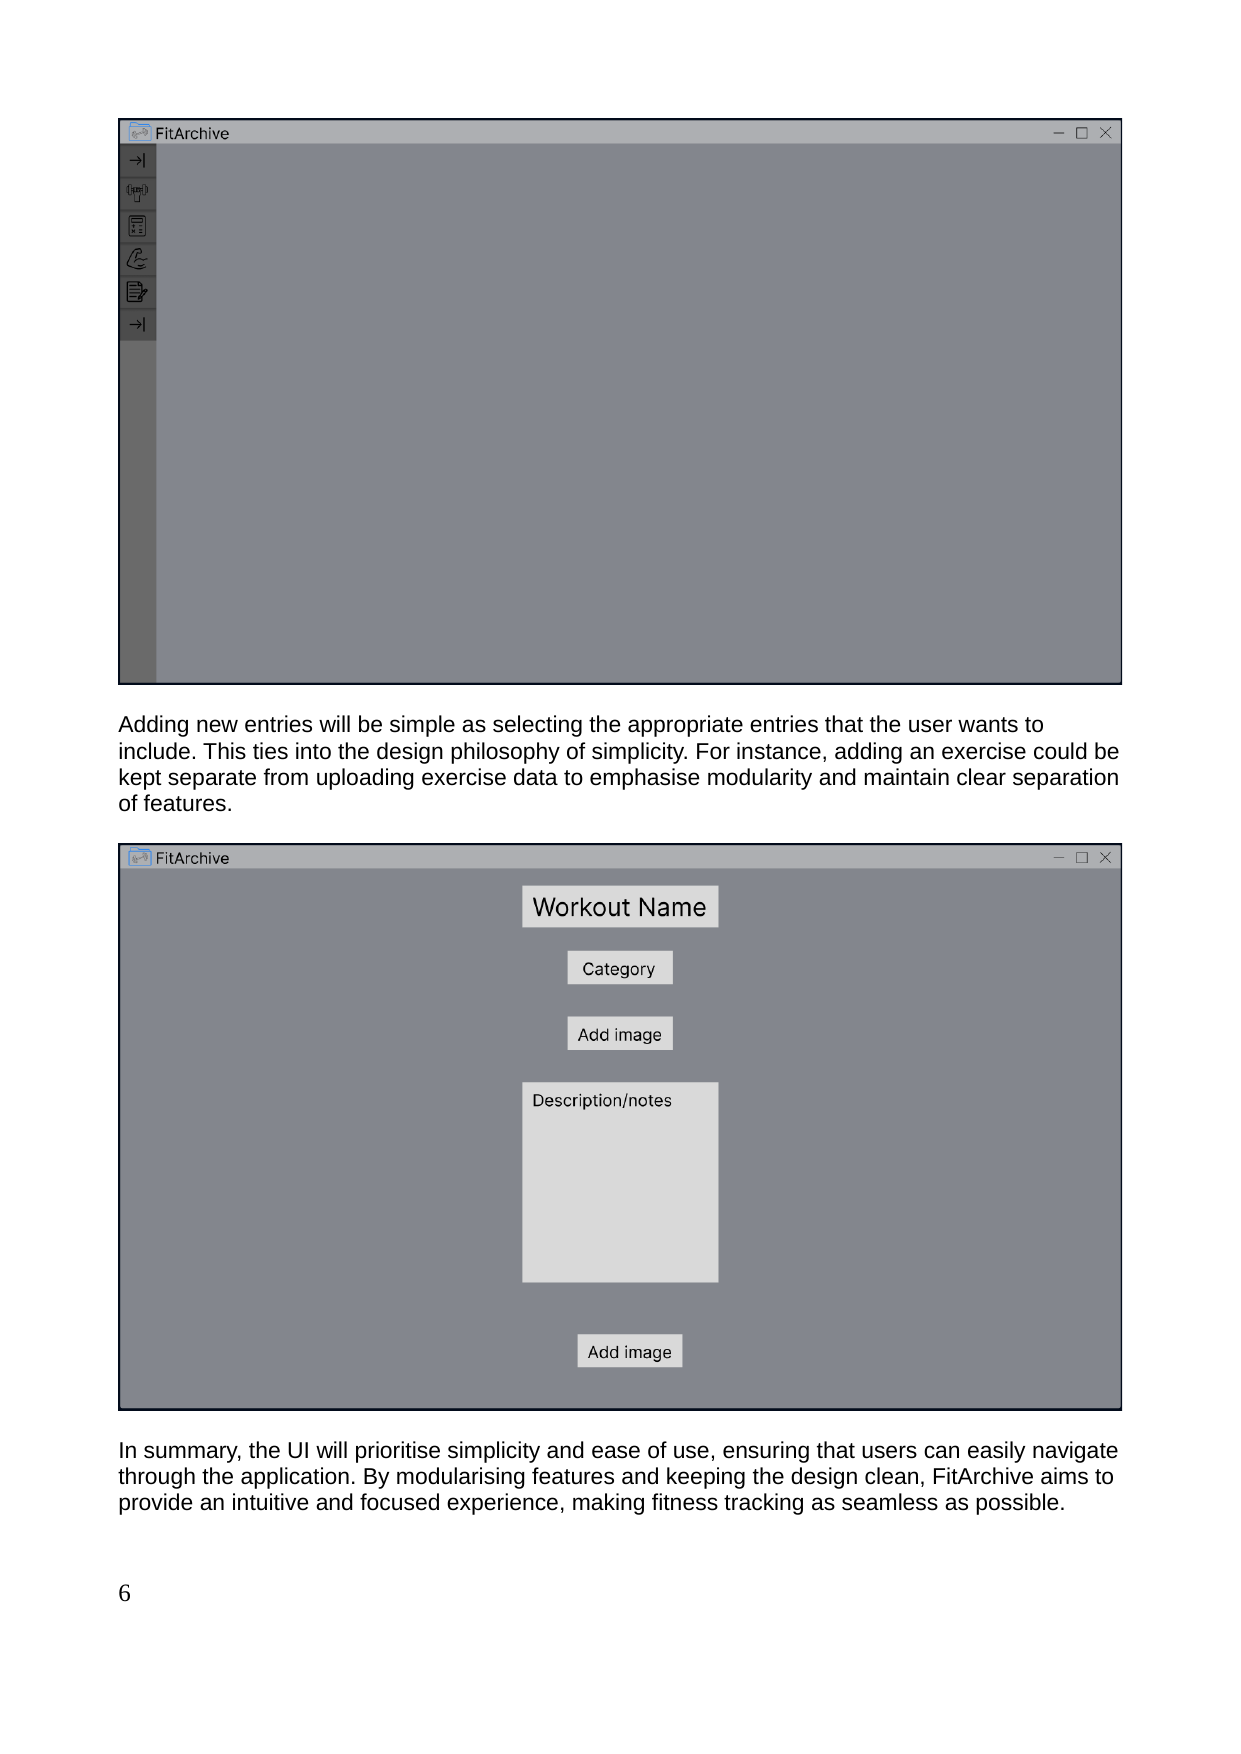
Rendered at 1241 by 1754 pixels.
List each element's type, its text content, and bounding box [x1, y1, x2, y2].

picture [118, 843, 1123, 1411]
text In summary, the UI will prioritise simplicity and ease of use, ensuring that users can easily navigate through the application. By modularising features and keeping the design clean, FitArchive aims to provide an intuitive and focused experience, making fitness tracking as seamless as possible. [118, 1437, 1122, 1516]
text Adding new entries will be simple as selecting the appropriate entries that the user wants to include. This ties into the design philosophy of simplicity. For instance, adding an exercise could be kept separate from uploading exercise data to emphasise modularity and maintain clear separation of features. [118, 711, 1122, 817]
picture [118, 118, 1123, 685]
